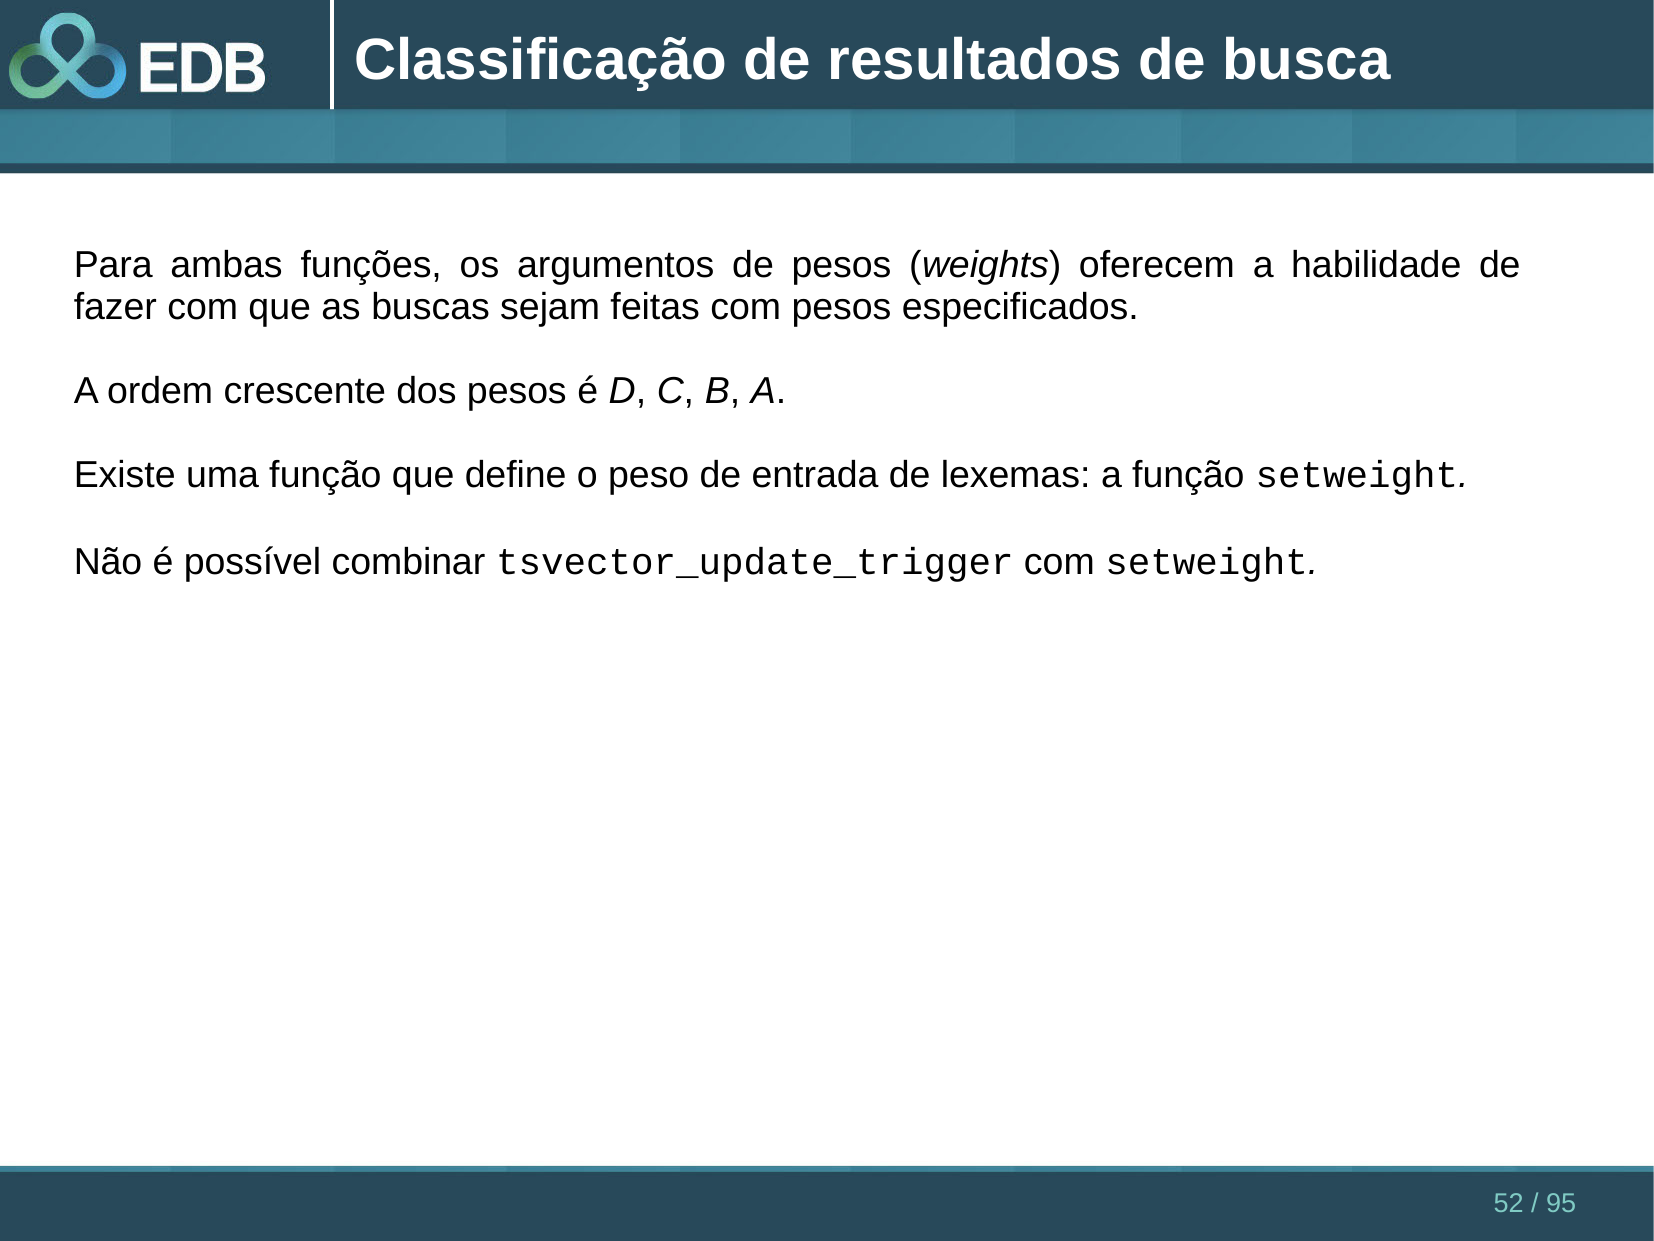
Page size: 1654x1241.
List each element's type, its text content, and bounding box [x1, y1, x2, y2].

text_box Para ambas funções, os argumentos de pesos (weights) oferecem a habilidade de fazer com que as buscas sejam feitas com pesos especificados. A ordem crescente dos pesos é D, C, B, A. Existe uma função que define o peso de entrada de lexemas: a função setweight. Não é possível combinar tsvector_update_trigger com setweight. [59, 236, 1536, 594]
title Classificação de resultados de busca [354, 0, 1625, 125]
picture [0, 0, 1654, 1241]
